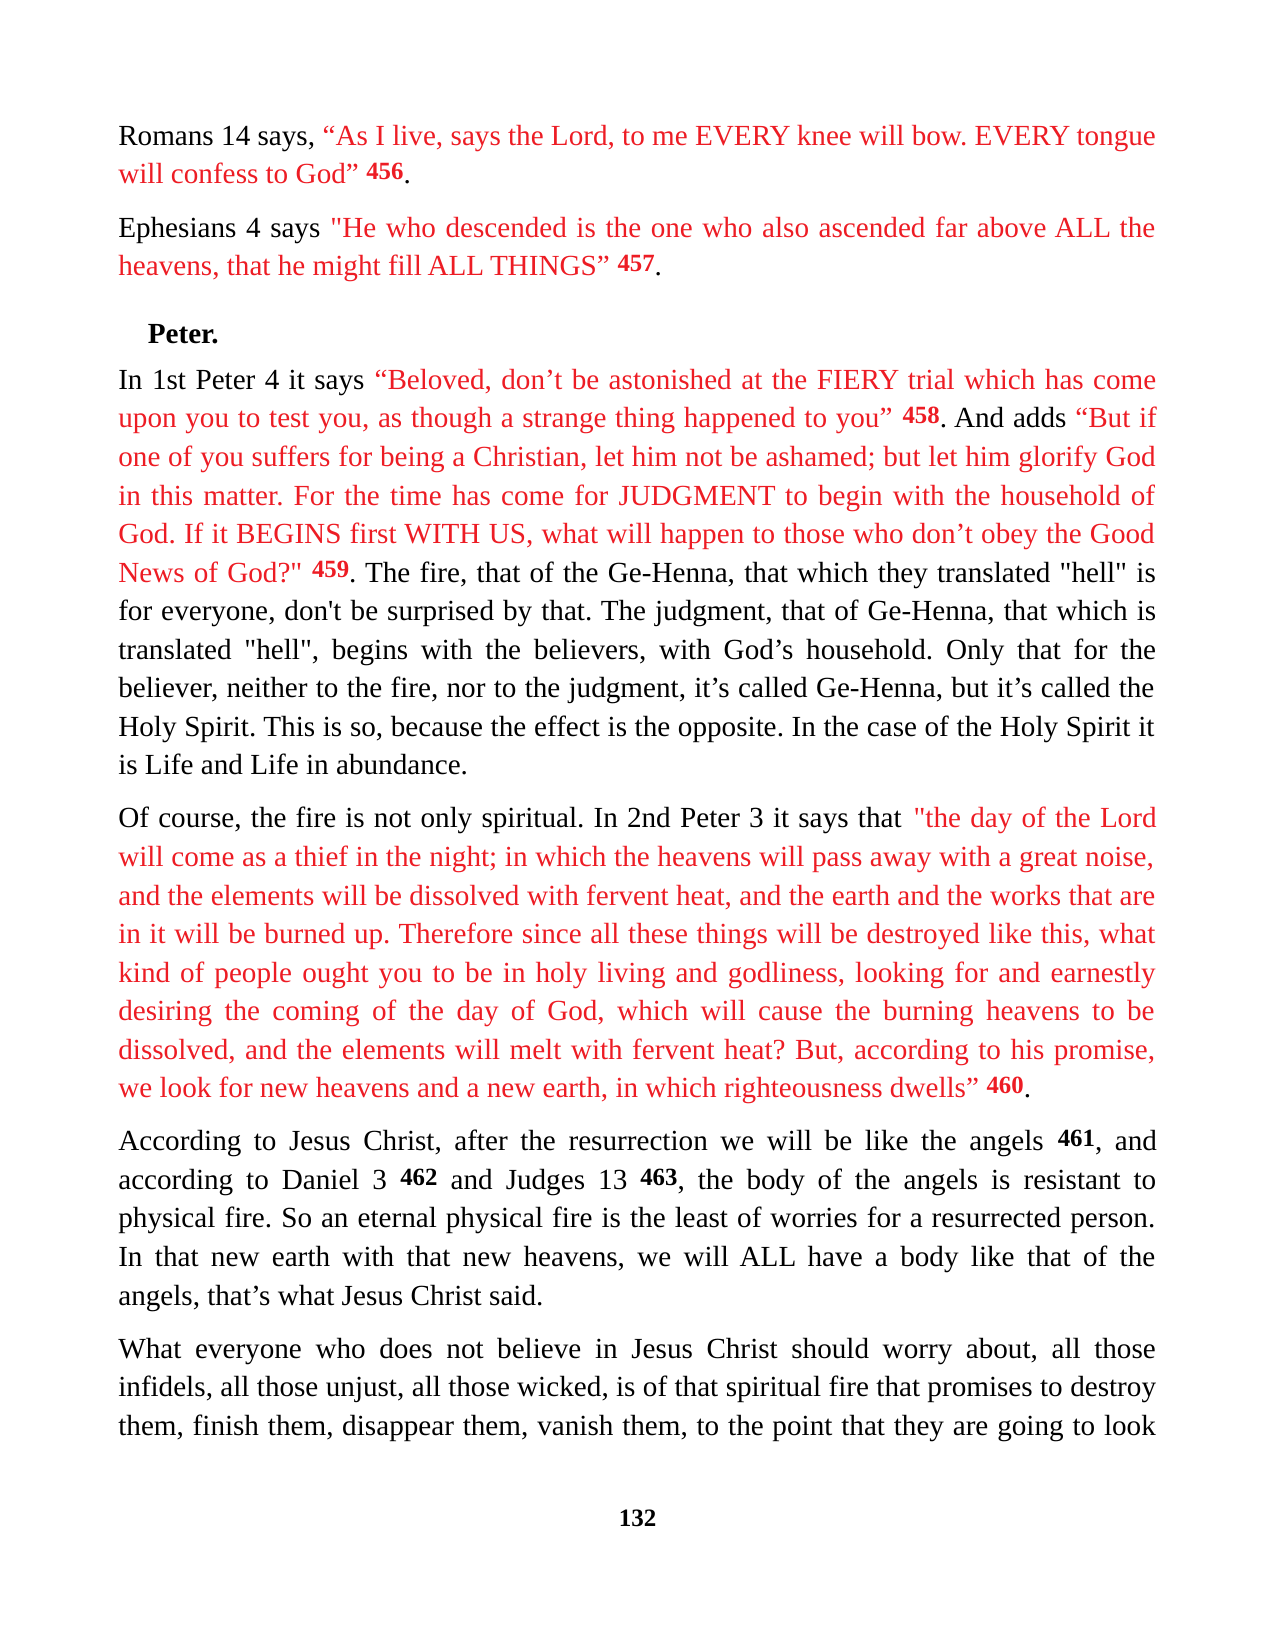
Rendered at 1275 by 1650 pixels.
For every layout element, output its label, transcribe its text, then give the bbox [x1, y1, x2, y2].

text What everyone who does not believe in Jesus Christ should worry about, all those infidels, all those unjust, all those wicked, is of that spiritual fire that promises to destroy them, finish them, disappear them, vanish them, to the point that they are going to look [118, 1331, 1157, 1441]
text Of course, the fire is not only spiritual. In 2nd Peter 3 it says that "the day of the Lord will come as a thief in the night; in which the heavens will pass away with a great noise, and the elements will be dissolved with fervent heat, and the earth and the works that are in it will be burned up. Therefore since all these things will be destroyed like this, what kind of people ought you to be in holy living and godliness, looking for and earnestly desiring the coming of the day of God, which will cause the burning heavens to be dissolved, and the elements will melt with fervent heat? But, according to his promise, we look for new heavens and a new earth, in which righteousness dwells” . [118, 801, 1157, 1104]
text According to Jesus Christ, after the resurrection we will be like the angels , and according to Daniel 3 and Judges 13 , the body of the angels is resistant to physical fire. So an eternal physical fire is the least of worries for a resurrected person. In that new earth with that new heavens, we will ALL have a body like that of the angels, that’s what Jesus Christ said. [118, 1123, 1157, 1311]
text Romans 14 says, “As I live, says the Lord, to me EVERY knee will bow. EVERY tongue will confess to God” . [118, 118, 1157, 190]
text In 1st Peter 4 it says “Beloved, don’t be astonished at the FIERY trial which has come upon you to test you, as though a strange thing happened to you” . And adds “But if one of you suffers for being a Christian, let him not be ashamed; but let him glorify God in this matter. For the time has come for JUDGMENT to begin with the household of God. If it BEGINS first WITH US, what will happen to those who don’t obey the Good News of God?" . The fire, that of the Ge-Henna, that which they translated "hell" is for everyone, don't be surprised by that. The judgment, that of Ge-Henna, that which is translated "hell", begins with the believers, with God’s household. Only that for the believer, neither to the fire, nor to the judgment, it’s called Ge-Henna, but it’s called the Holy Spirit. This is so, because the effect is the opposite. In the case of the Holy Spirit it is Life and Life in abundance. [118, 362, 1157, 781]
text Ephesians 4 says "He who descended is the one who also ascended far above ALL the heavens, that he might fill ALL THINGS” . [118, 210, 1157, 282]
subtitle Peter. [148, 316, 1157, 349]
